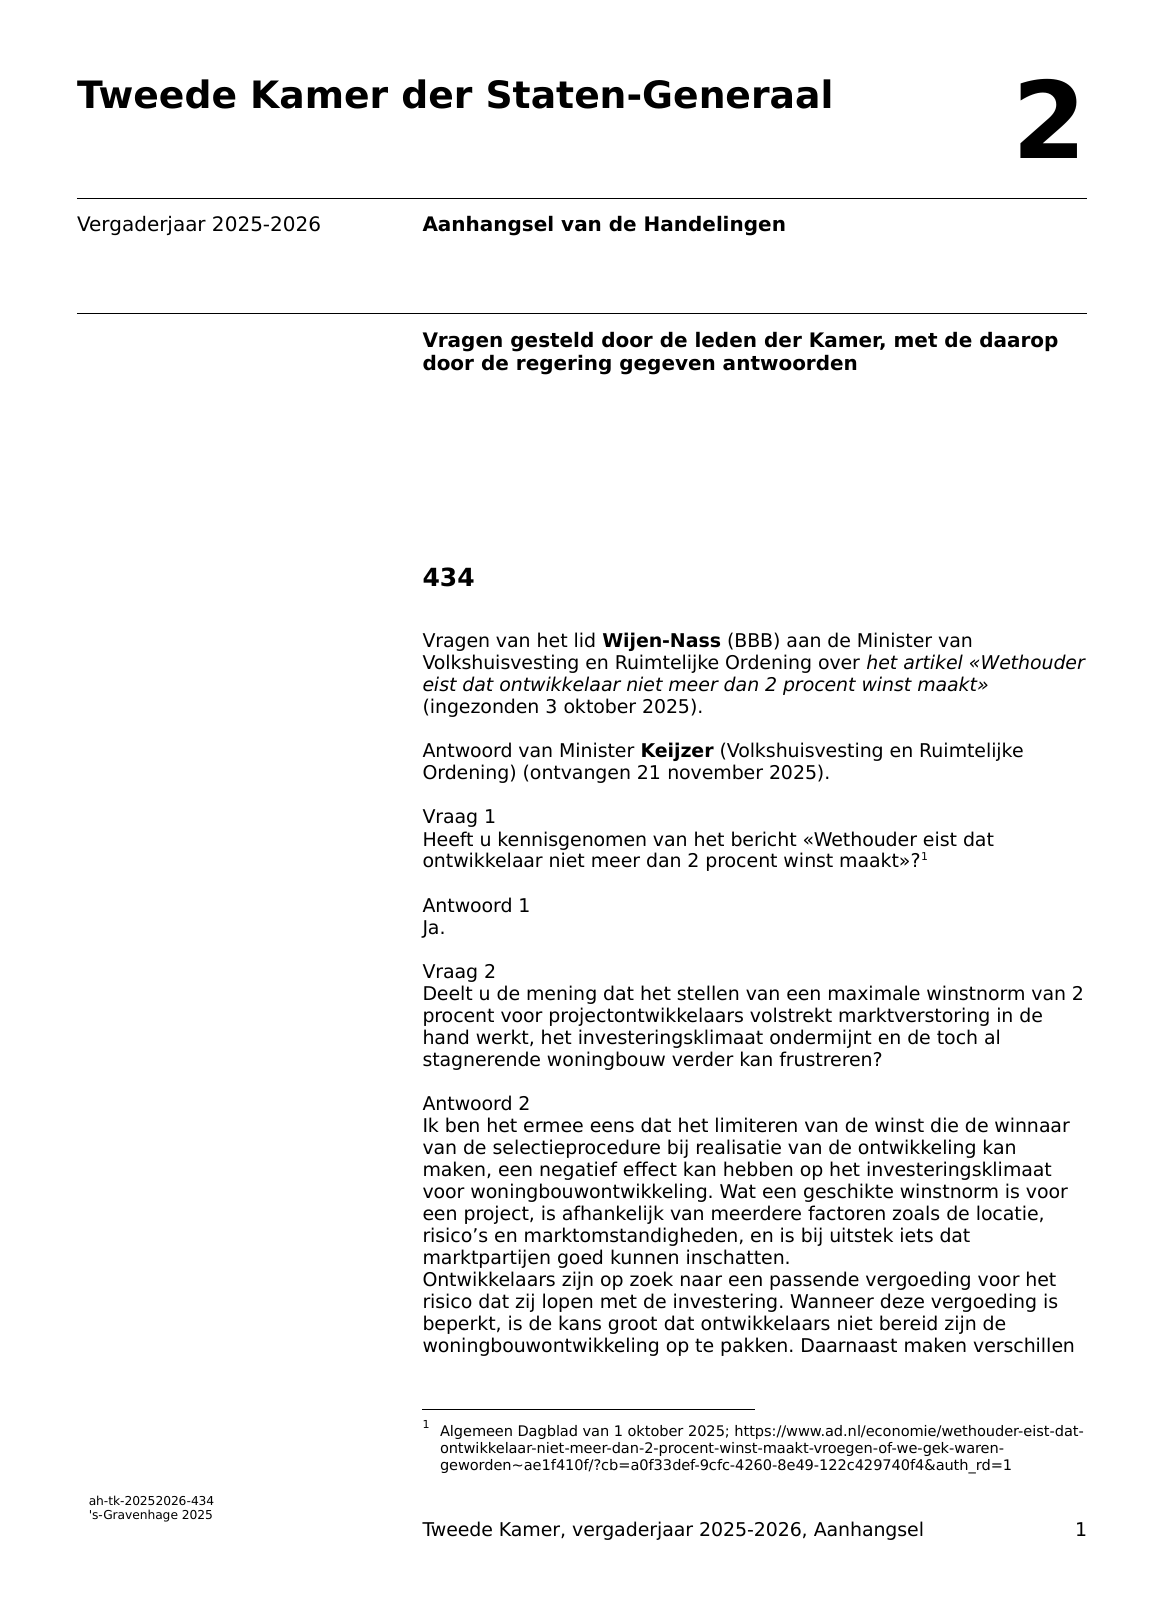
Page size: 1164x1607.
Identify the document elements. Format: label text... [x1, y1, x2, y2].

text Vraag 1 [422, 806, 1087, 828]
text Antwoord 2 [422, 1093, 1087, 1115]
text Heeft u kennisgenomen van het bericht «Wethouder eist dat ontwikkelaar niet meer dan 2 procent winst maakt»? [422, 828, 1087, 872]
table_header 2 [886, 59, 1087, 198]
table_cell Aanhangsel van de Handelingen [422, 199, 1087, 313]
text Vraag 2 [422, 961, 1087, 983]
text Antwoord 1 [422, 894, 1087, 917]
text Ontwikkelaars zijn op zoek naar een passende vergoeding voor het risico dat zij lopen met de investering. Wanneer deze vergoeding is beperkt, is de kans groot dat ontwikkelaars niet bereid zijn de woningbouwontwikkeling op te pakken. Daarnaast maken verschillen [422, 1269, 1087, 1357]
table_cell Vergaderjaar 2025-2026 [77, 199, 422, 313]
text Antwoord van Minister Keijzer (Volkshuisvesting en Ruimtelijke Ordening) (ontvangen 21 november 2025). [422, 740, 1087, 784]
text Vragen van het lid Wijen-Nass (BBB) aan de Minister van Volkshuisvesting en Ruimtelijke Ordening over het artikel «Wethouder eist dat ontwikkelaar niet meer dan 2 procent winst maakt» (ingezonden 3 oktober 2025). [422, 630, 1087, 718]
text Algemeen Dagblad van 1 oktober 2025; https://www.ad.nl/economie/wethouder-eist-dat-ontwikkelaar-niet-meer-dan-2-procent-winst-maakt-vroegen-of-we-gek-waren-geworden~ae1f410f/?cb=a0f33def-9cfc-4260-8e49-122c429740f4&auth_rd=1 [422, 1418, 1087, 1474]
table_cell Vragen gesteld door de leden der Kamer, met de daarop door de regering gegeven antwoorden [422, 314, 1087, 375]
text Ik ben het ermee eens dat het limiteren van de winst die de winnaar van de selectieprocedure bij realisatie van de ontwikkeling kan maken, een negatief effect kan hebben op het investeringsklimaat voor woningbouwontwikkeling. Wat een geschikte winstnorm is voor een project, is afhankelijk van meerdere factoren zoals de locatie, risico’s en marktomstandigheden, en is bij uitstek iets dat marktpartijen goed kunnen inschatten. [422, 1115, 1087, 1269]
text 's-Gravenhage 2025 [88, 1508, 323, 1522]
text Deelt u de mening dat het stellen van een maximale winstnorm van 2 procent voor projectontwikkelaars volstrekt marktverstoring in de hand werkt, het investeringsklimaat ondermijnt en de toch al stagnerende woningbouw verder kan frustreren? [422, 983, 1087, 1071]
text 434 [422, 563, 1087, 592]
text Ja. [422, 917, 1087, 938]
text ah-tk-20252026-434 [88, 1494, 323, 1508]
table_cell [77, 314, 422, 375]
table_header Tweede Kamer der Staten-Generaal [77, 59, 886, 198]
